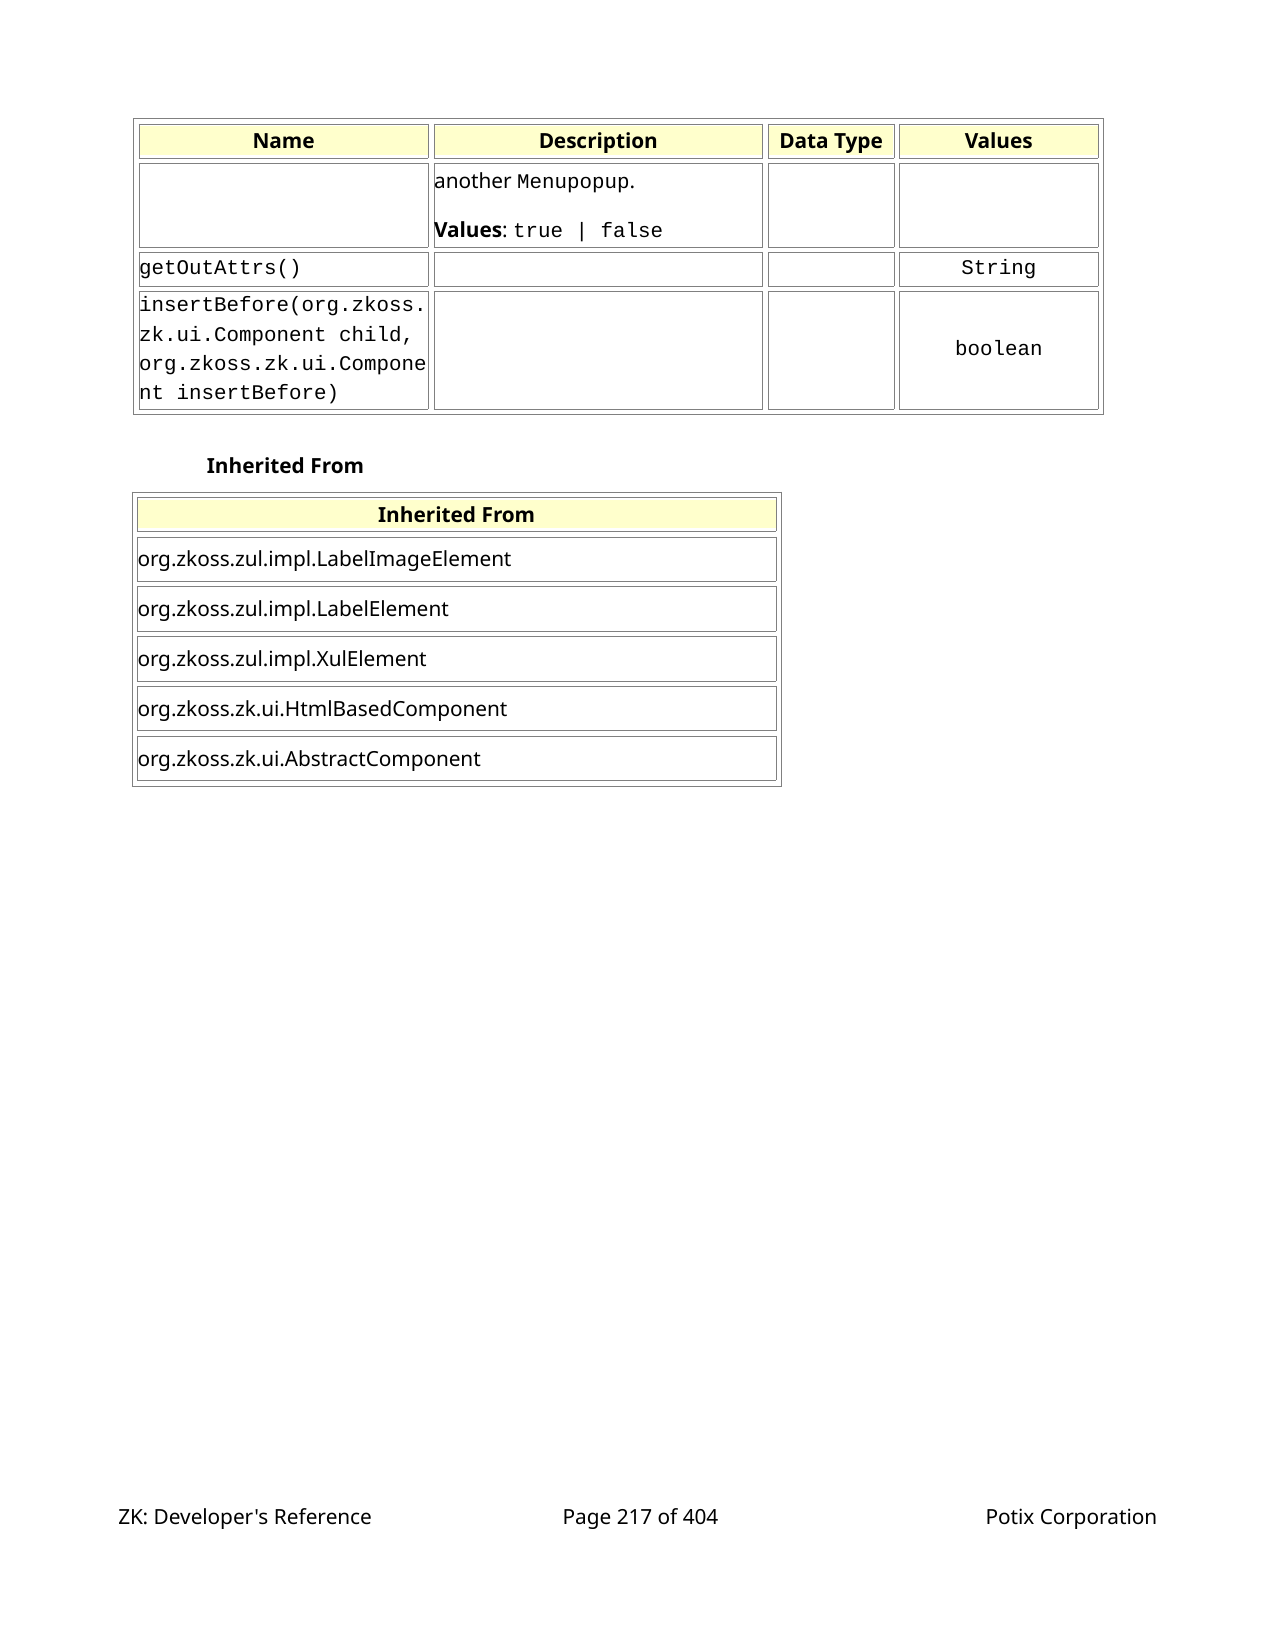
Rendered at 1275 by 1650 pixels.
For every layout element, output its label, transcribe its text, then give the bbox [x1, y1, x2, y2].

table_header Values [896, 119, 1101, 158]
table_cell getOutAttrs() [136, 247, 431, 286]
table_header Name [136, 119, 431, 158]
table_cell org.zkoss.zk.ui.HtmlBasedComponent [134, 681, 779, 730]
table_header Inherited From [134, 493, 779, 531]
table_cell [431, 286, 765, 409]
subtitle Inherited From [207, 451, 1157, 479]
table_cell [435, 292, 762, 409]
table_cell another Menupopup. Values: true | false [431, 158, 765, 247]
table_cell [136, 158, 431, 247]
table_cell org.zkoss.zul.impl.LabelElement [134, 581, 779, 631]
table_cell [765, 158, 896, 247]
table_cell [896, 158, 1101, 247]
table_cell [765, 247, 896, 286]
table_cell String [896, 247, 1101, 286]
table_cell [769, 292, 894, 409]
table_cell [431, 247, 765, 286]
table_cell [435, 253, 762, 286]
table_header Description [431, 119, 765, 158]
table_cell org.zkoss.zk.ui.AbstractComponent [134, 730, 779, 780]
table_cell [765, 286, 896, 409]
table_cell org.zkoss.zul.impl.XulElement [134, 631, 779, 681]
table_cell insertBefore(org.zkoss.zk.ui.Component child, org.zkoss.zk.ui.Component insertBefore) [136, 286, 431, 409]
table_cell [769, 253, 894, 286]
table_header Data Type [765, 119, 896, 158]
table_cell org.zkoss.zul.impl.LabelImageElement [134, 531, 779, 581]
table_cell boolean [896, 286, 1101, 409]
